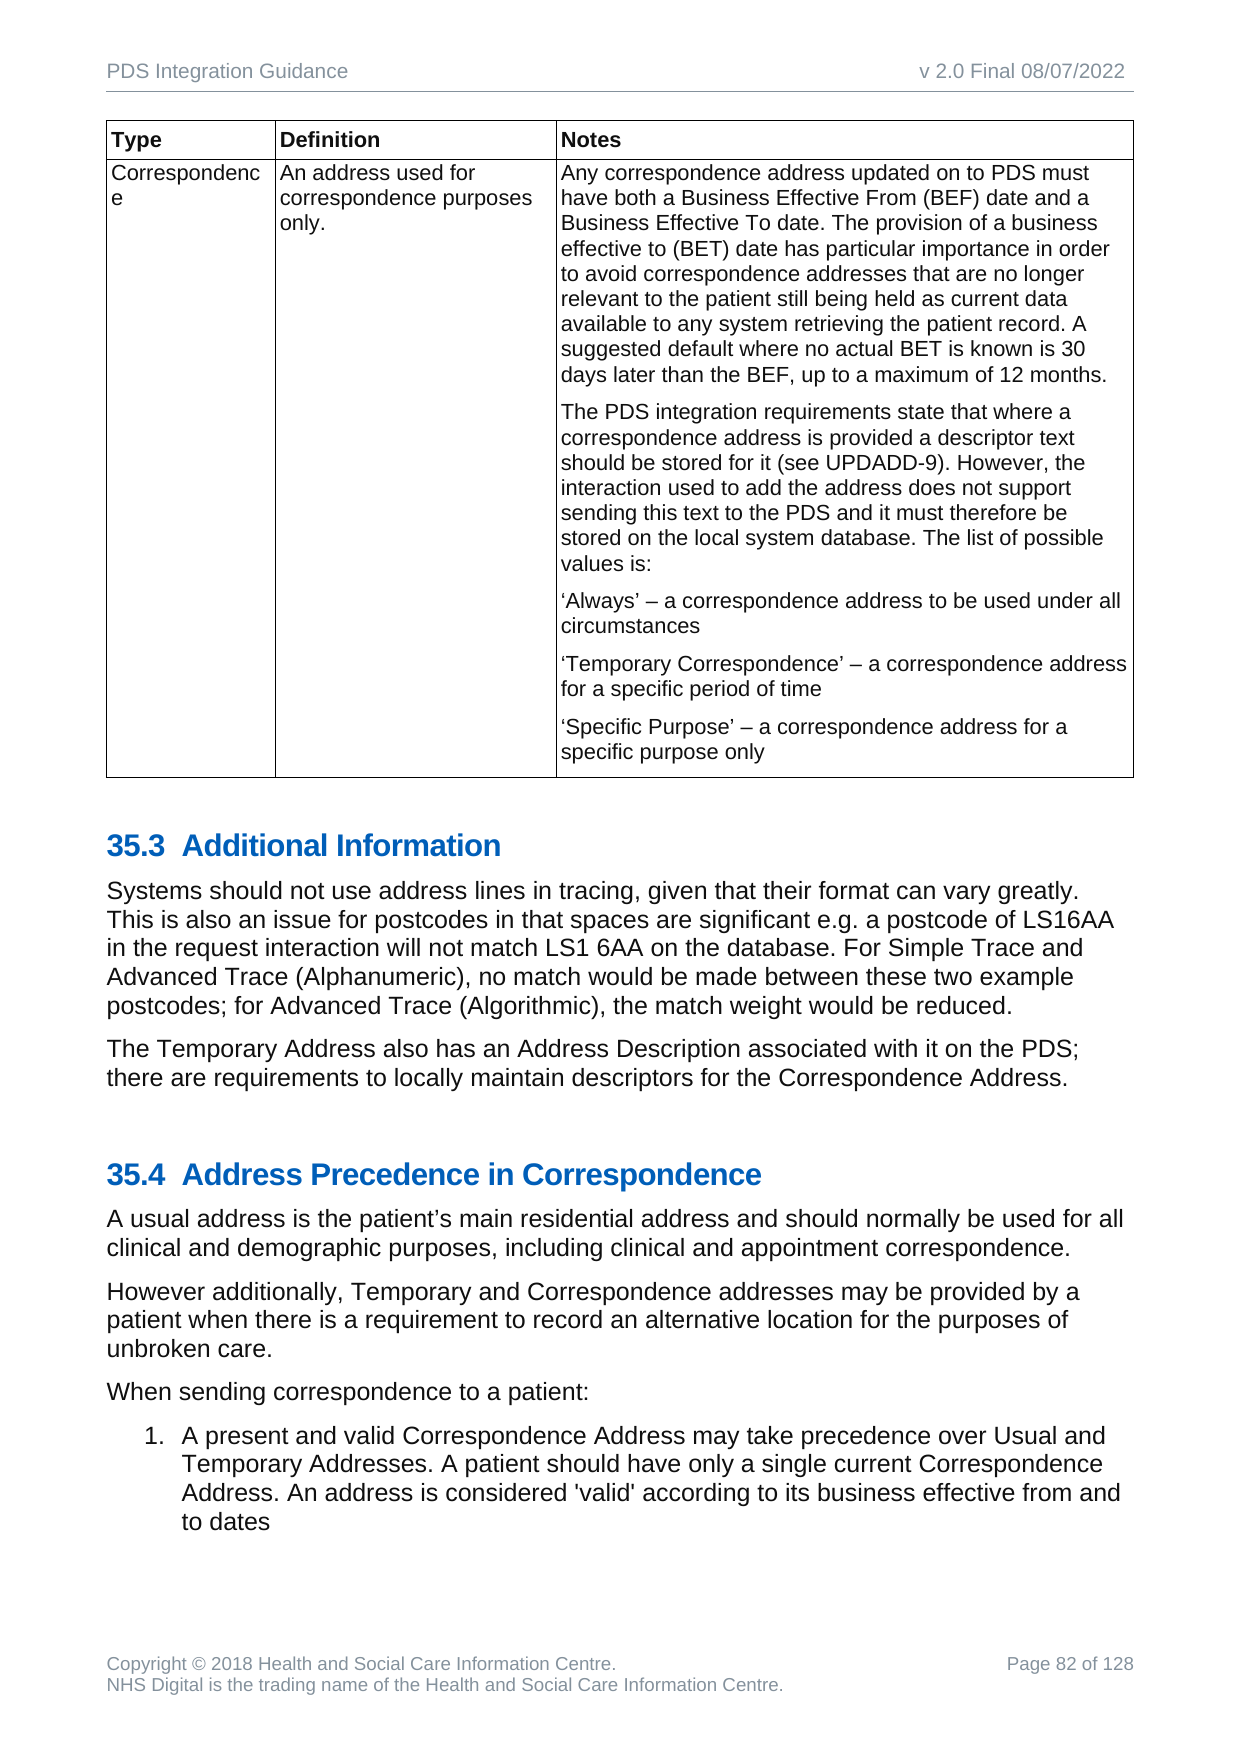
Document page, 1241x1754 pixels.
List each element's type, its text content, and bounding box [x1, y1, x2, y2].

table_cell An address used for correspondence purposes only. [276, 160, 556, 777]
table_header Notes [557, 121, 1133, 159]
list A present and valid Correspondence Address may take precedence over Usual and Temporary Addresses. A patient should have only a single current Correspondence Address. An address is considered 'valid' according to its business effective from and to dates [144, 1421, 1134, 1536]
text However additionally, Temporary and Correspondence addresses may be provided by a patient when there is a requirement to record an alternative location for the purposes of unbroken care. [106, 1276, 1134, 1363]
text Systems should not use address lines in tracing, given that their format can vary greatly. This is also an issue for postcodes in that spaces are significant e.g. a postcode of LS16AA in the request interaction will not match LS1 6AA on the database. For Simple Trace and Advanced Trace (Alphanumeric), no match would be made between these two example postcodes; for Advanced Trace (Algorithmic), the match weight would be reduced. [106, 876, 1134, 1020]
text A usual address is the patient’s main residential address and should normally be used for all clinical and demographic purposes, including clinical and appointment correspondence. [106, 1204, 1134, 1262]
table_cell Any correspondence address updated on to PDS must have both a Business Effective From (BEF) date and a Business Effective To date. The provision of a business effective to (BET) date has particular importance in order to avoid correspondence addresses that are no longer relevant to the patient still being held as current data available to any system retrieving the patient record. A suggested default where no actual BET is known is 30 days later than the BEF, up to a maximum of 12 months. The PDS integration requirements state that where a correspondence address is provided a descriptor text should be stored for it (see UPDADD-9). However, the interaction used to add the address does not support sending this text to the PDS and it must therefore be stored on the local system database. The list of possible values is: ‘Always’ – a correspondence address to be used under all circumstances ‘Temporary Correspondence’ – a correspondence address for a specific period of time ‘Specific Purpose’ – a correspondence address for a specific purpose only [557, 160, 1133, 777]
subtitle Additional Information [106, 827, 1134, 863]
table_cell Correspondence [107, 160, 275, 777]
table_header Type [107, 121, 275, 159]
text The Temporary Address also has an Address Description associated with it on the PDS; there are requirements to locally maintain descriptors for the Correspondence Address. [106, 1034, 1134, 1092]
subtitle Address Precedence in Correspondence [106, 1156, 1134, 1192]
text When sending correspondence to a patient: [106, 1377, 1134, 1406]
table_header Definition [276, 121, 556, 159]
